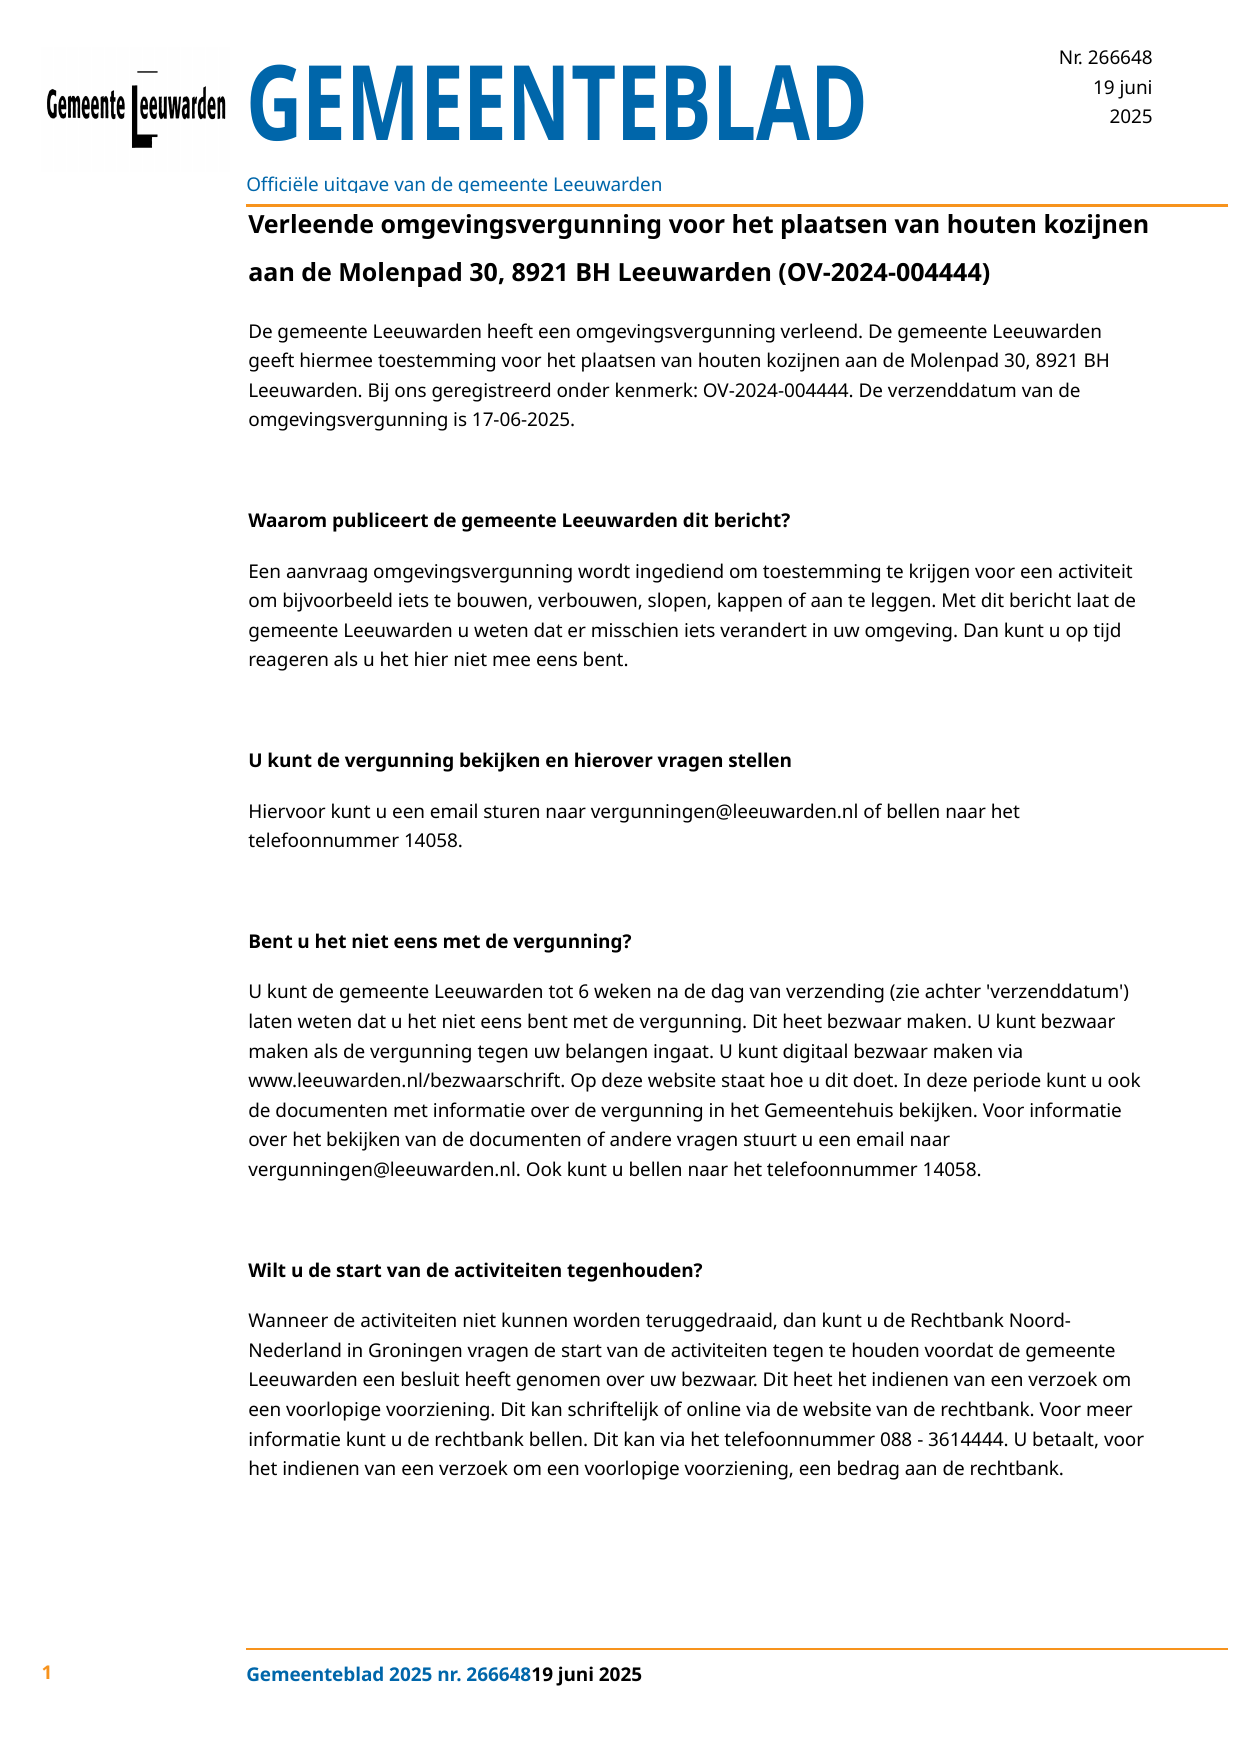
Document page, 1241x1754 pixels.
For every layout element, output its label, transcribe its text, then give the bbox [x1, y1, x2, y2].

text Een aanvraag omgevingsvergunning wordt ingediend om toestemming te krijgen voor een activiteit om bijvoorbeeld iets te bouwen, verbouwen, slopen, kappen of aan te leggen. Met dit bericht laat de gemeente Leeuwarden u weten dat er misschien iets verandert in uw omgeving. Dan kunt u op tijd reageren als u het hier niet mee eens bent. [248, 558, 1152, 672]
text De gemeente Leeuwarden heeft een omgevingsvergunning verleend. De gemeente Leeuwarden geeft hiermee toestemming voor het plaatsen van houten kozijnen aan de Molenpad 30, 8921 BH Leeuwarden. Bij ons geregistreerd onder kenmerk: OV-2024-004444. De verzenddatum van de omgevingsvergunning is 17-06-2025. [248, 318, 1152, 432]
text U kunt de gemeente Leeuwarden tot 6 weken na de dag van verzending (zie achter 'verzenddatum') laten weten dat u het niet eens bent met de vergunning. Dit heet bezwaar maken. U kunt bezwaar maken als de vergunning tegen uw belangen ingaat. U kunt digitaal bezwaar maken via www.leeuwarden.nl/bezwaarschrift. Op deze website staat hoe u dit doet. In deze periode kunt u ook de documenten met informatie over de vergunning in het Gemeentehuis bekijken. Voor informatie over het bekijken van de documenten of andere vragen stuurt u een email naar vergunningen@leeuwarden.nl. Ook kunt u bellen naar het telefoonnummer 14058. [248, 979, 1152, 1182]
picture [41, 47, 231, 172]
text Bent u het niet eens met de vergunning? [248, 928, 1152, 954]
text Wanneer de activiteiten niet kunnen worden teruggedraaid, dan kunt u de Rechtbank Noord-Nederland in Groningen vragen de start van de activiteiten tegen te houden voordat de gemeente Leeuwarden een besluit heeft genomen over uw bezwaar. Dit heet het indienen van een verzoek om een voorlopige voorziening. Dit kan schriftelijk of online via de website van de rechtbank. Voor meer informatie kunt u de rechtbank bellen. Dit kan via het telefoonnummer 088 - 3614444. U betaalt, voor het indienen van een verzoek om een voorlopige voorziening, een bedrag aan de rechtbank. [248, 1307, 1152, 1481]
text Wilt u de start van de activiteiten tegenhouden? [248, 1257, 1152, 1283]
text Verleende omgevingsvergunning voor het plaatsen van houten kozijnen aan de Molenpad 30, 8921 BH Leeuwarden (OV-2024-004444) [248, 207, 1152, 288]
text Hiervoor kunt u een email sturen naar vergunningen@leeuwarden.nl of bellen naar het telefoonnummer 14058. [248, 798, 1152, 853]
text Waarom publiceert de gemeente Leeuwarden dit bericht? [248, 507, 1152, 533]
text U kunt de vergunning bekijken en hierover vragen stellen [248, 747, 1152, 773]
